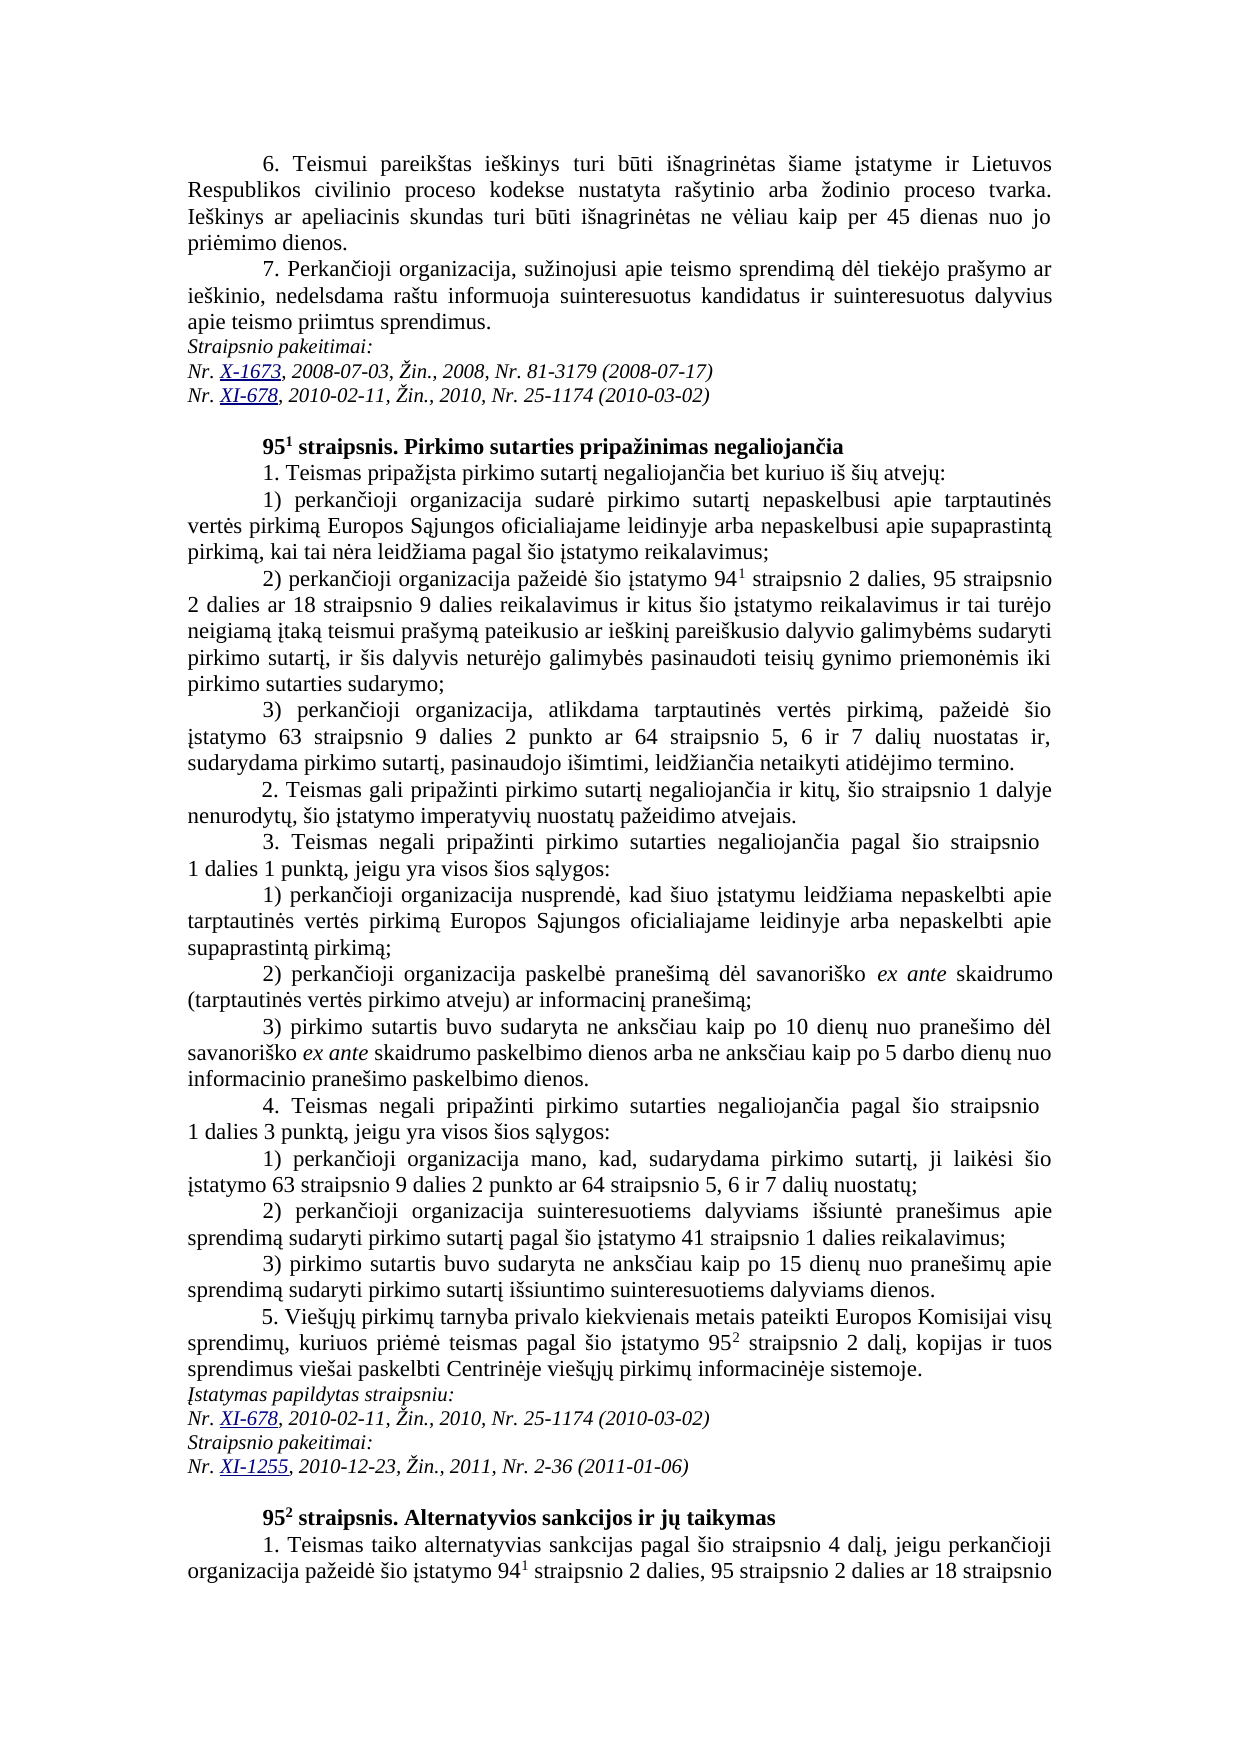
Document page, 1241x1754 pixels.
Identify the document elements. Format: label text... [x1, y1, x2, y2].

text Nr. XI-678, 2010-02-11, Žin., 2010, Nr. 25-1174 (2010-03-02) [187, 1406, 1053, 1430]
text 7. Perkančioji organizacija, sužinojusi apie teismo sprendimą dėl tiekėjo prašymo ar ieškinio, nedelsdama raštu informuoja suinteresuotus kandidatus ir suinteresuotus dalyvius apie teismo priimtus sprendimus. [187, 255, 1053, 334]
text 951 straipsnis. Pirkimo sutarties pripažinimas negaliojančia [187, 433, 1053, 459]
text Nr. XI-1255, 2010-12-23, Žin., 2011, Nr. 2-36 (2011-01-06) [187, 1454, 1053, 1478]
text 6. Teismui pareikštas ieškinys turi būti išnagrinėtas šiame įstatyme ir Lietuvos Respublikos civilinio proceso kodekse nustatyta rašytinio arba žodinio proceso tvarka. Ieškinys ar apeliacinis skundas turi būti išnagrinėtas ne vėliau kaip per 45 dienas nuo jo priėmimo dienos. [187, 150, 1053, 255]
text Nr. X-1673, 2008-07-03, Žin., 2008, Nr. 81-3179 (2008-07-17) [187, 358, 1053, 383]
text 3) pirkimo sutartis buvo sudaryta ne anksčiau kaip po 10 dienų nuo pranešimo dėl savanoriško ex ante skaidrumo paskelbimo dienos arba ne anksčiau kaip po 5 darbo dienų nuo informacinio pranešimo paskelbimo dienos. [187, 1013, 1053, 1092]
text Straipsnio pakeitimai: [187, 1430, 1053, 1454]
list 3) pirkimo sutartis buvo sudaryta ne anksčiau kaip po 15 dienų nuo pranešimų apie sprendimą sudaryti pirkimo sutartį išsiuntimo suinteresuotiems dalyviams dienos. [187, 1250, 1053, 1303]
list 1. Teismas pripažįsta pirkimo sutartį negaliojančia bet kuriuo iš šių atvejų: [187, 459, 1053, 486]
list 2. Teismas gali pripažinti pirkimo sutartį negaliojančia ir kitų, šio straipsnio 1 dalyje nenurodytų, šio įstatymo imperatyvių nuostatų pažeidimo atvejais. [187, 776, 1053, 828]
list 1. Teismas taiko alternatyvias sankcijas pagal šio straipsnio 4 dalį, jeigu perkančioji organizacija pažeidė šio įstatymo 941 straipsnio 2 dalies, 95 straipsnio 2 dalies ar 18 straipsnio [187, 1531, 1053, 1583]
text 952 straipsnis. Alternatyvios sankcijos ir jų taikymas [187, 1504, 1053, 1531]
list 5. Viešųjų pirkimų tarnyba privalo kiekvienais metais pateikti Europos Komisijai visų sprendimų, kuriuos priėmė teismas pagal šio įstatymo 952 straipsnio 2 dalį, kopijas ir tuos sprendimus viešai paskelbti Centrinėje viešųjų pirkimų informacinėje sistemoje. [187, 1303, 1053, 1382]
text Straipsnio pakeitimai: [187, 334, 1053, 358]
list 2) perkančioji organizacija pažeidė šio įstatymo 941 straipsnio 2 dalies, 95 straipsnio 2 dalies ar 18 straipsnio 9 dalies reikalavimus ir kitus šio įstatymo reikalavimus ir tai turėjo neigiamą įtaką teismui prašymą pateikusio ar ieškinį pareiškusio dalyvio galimybėms sudaryti pirkimo sutartį, ir šis dalyvis neturėjo galimybės pasinaudoti teisių gynimo priemonėmis iki pirkimo sutarties sudarymo; [187, 565, 1053, 697]
list 3. Teismas negali pripažinti pirkimo sutarties negaliojančia pagal šio straipsnio 1 dalies 1 punktą, jeigu yra visos šios sąlygos: [187, 828, 1053, 881]
list 2) perkančioji organizacija paskelbė pranešimą dėl savanoriško ex ante skaidrumo (tarptautinės vertės pirkimo atveju) ar informacinį pranešimą; [187, 960, 1053, 1013]
text Įstatymas papildytas straipsniu: [187, 1382, 1053, 1406]
text Nr. XI-678, 2010-02-11, Žin., 2010, Nr. 25-1174 (2010-03-02) [187, 383, 1053, 407]
list 1) perkančioji organizacija nusprendė, kad šiuo įstatymu leidžiama nepaskelbti apie tarptautinės vertės pirkimą Europos Sąjungos oficialiajame leidinyje arba nepaskelbti apie supaprastintą pirkimą; [187, 881, 1053, 960]
list 4. Teismas negali pripažinti pirkimo sutarties negaliojančia pagal šio straipsnio 1 dalies 3 punktą, jeigu yra visos šios sąlygos: [187, 1092, 1053, 1144]
list 1) perkančioji organizacija sudarė pirkimo sutartį nepaskelbusi apie tarptautinės vertės pirkimą Europos Sąjungos oficialiajame leidinyje arba nepaskelbusi apie supaprastintą pirkimą, kai tai nėra leidžiama pagal šio įstatymo reikalavimus; [187, 486, 1053, 565]
list 2) perkančioji organizacija suinteresuotiems dalyviams išsiuntė pranešimus apie sprendimą sudaryti pirkimo sutartį pagal šio įstatymo 41 straipsnio 1 dalies reikalavimus; [187, 1197, 1053, 1250]
list 1) perkančioji organizacija mano, kad, sudarydama pirkimo sutartį, ji laikėsi šio įstatymo 63 straipsnio 9 dalies 2 punkto ar 64 straipsnio 5, 6 ir 7 dalių nuostatų; [187, 1144, 1053, 1197]
list 3) perkančioji organizacija, atlikdama tarptautinės vertės pirkimą, pažeidė šio įstatymo 63 straipsnio 9 dalies 2 punkto ar 64 straipsnio 5, 6 ir 7 dalių nuostatas ir, sudarydama pirkimo sutartį, pasinaudojo išimtimi, leidžiančia netaikyti atidėjimo termino. [187, 697, 1053, 776]
